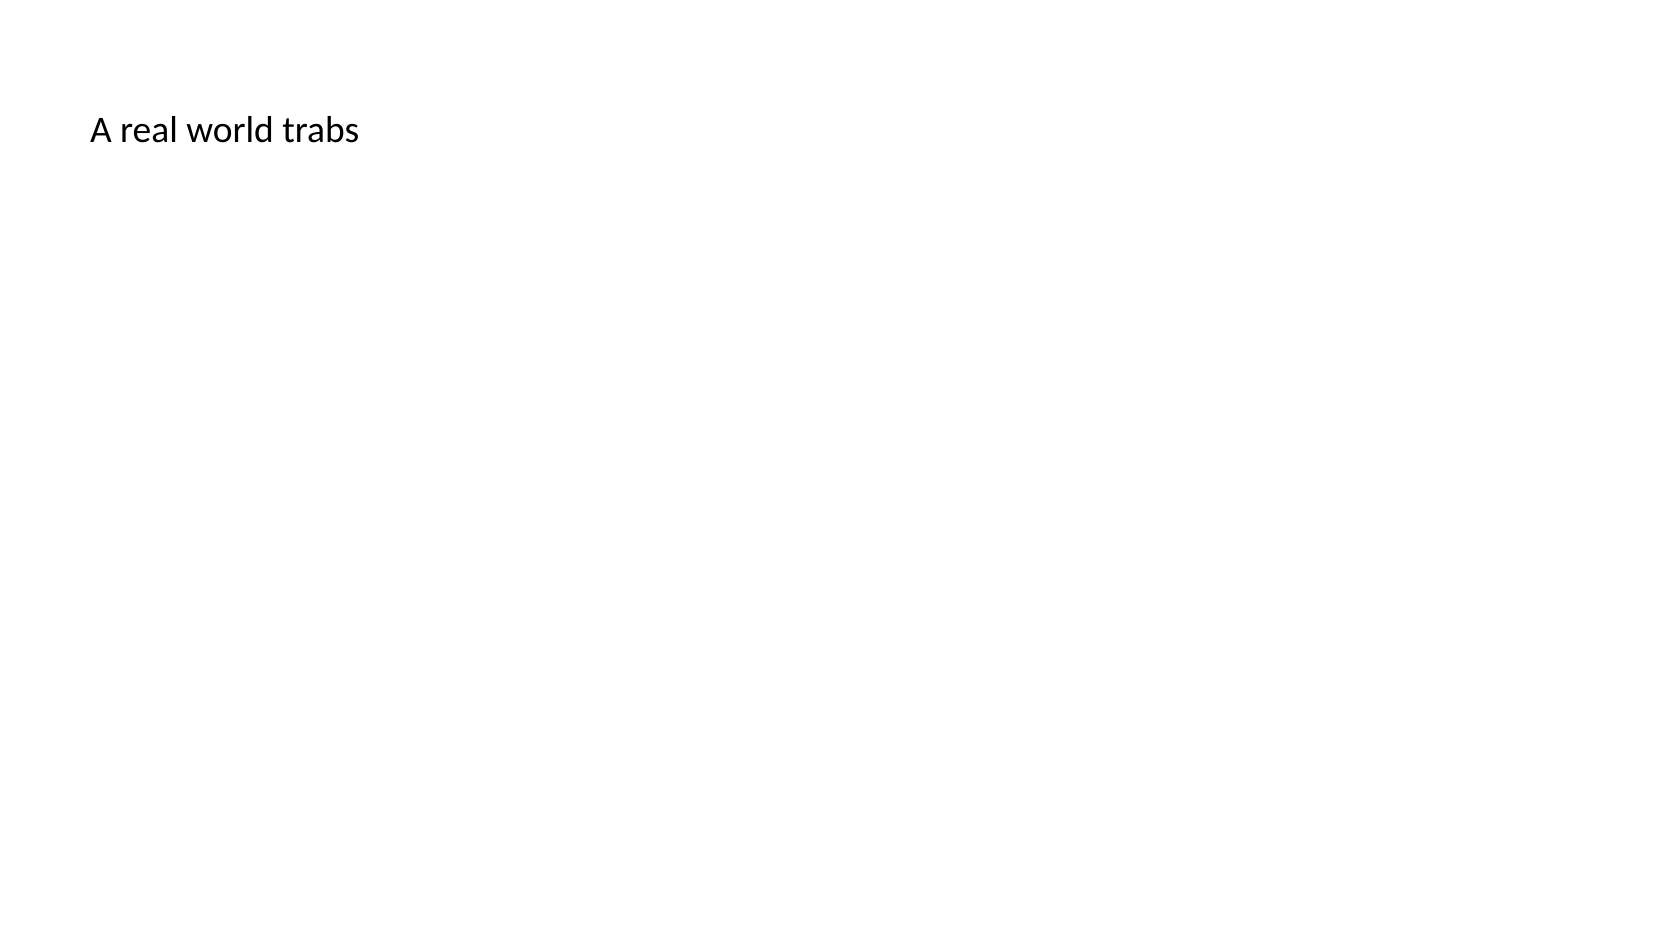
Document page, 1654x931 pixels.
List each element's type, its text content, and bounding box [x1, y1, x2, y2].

title A real world trabs [90, 33, 1410, 234]
